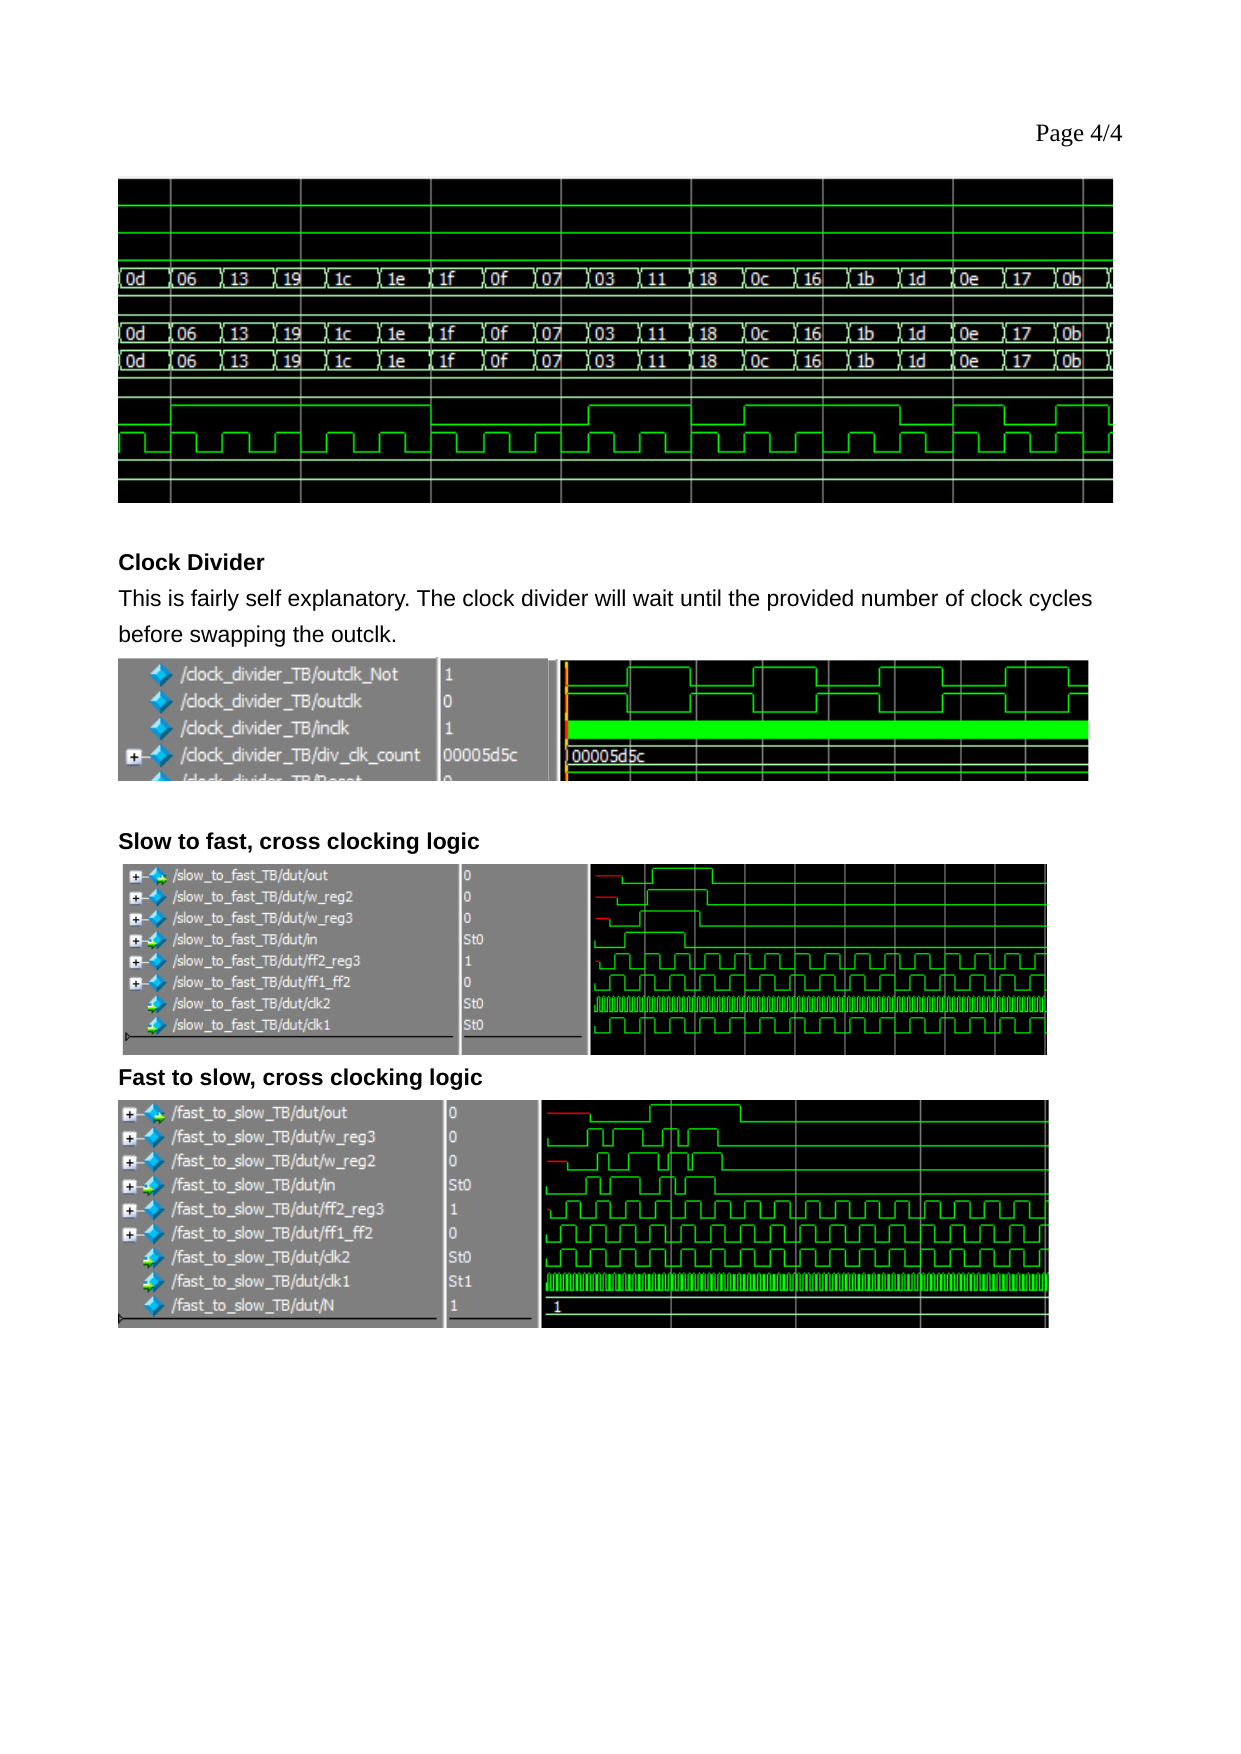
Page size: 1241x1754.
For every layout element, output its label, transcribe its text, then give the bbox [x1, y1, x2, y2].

picture [427, 657, 477, 781]
text Slow to fast, cross clocking logic [118, 828, 1122, 854]
picture [118, 864, 1047, 1055]
text Clock Divider [118, 549, 1122, 575]
text This is fairly self explanatory. The clock divider will wait until the provided number of clock cycles before swapping the outclk. [118, 585, 1122, 648]
picture [118, 176, 1114, 503]
text Fast to slow, cross clocking logic [118, 1064, 1122, 1091]
picture [118, 1100, 1049, 1328]
picture [548, 659, 1089, 781]
